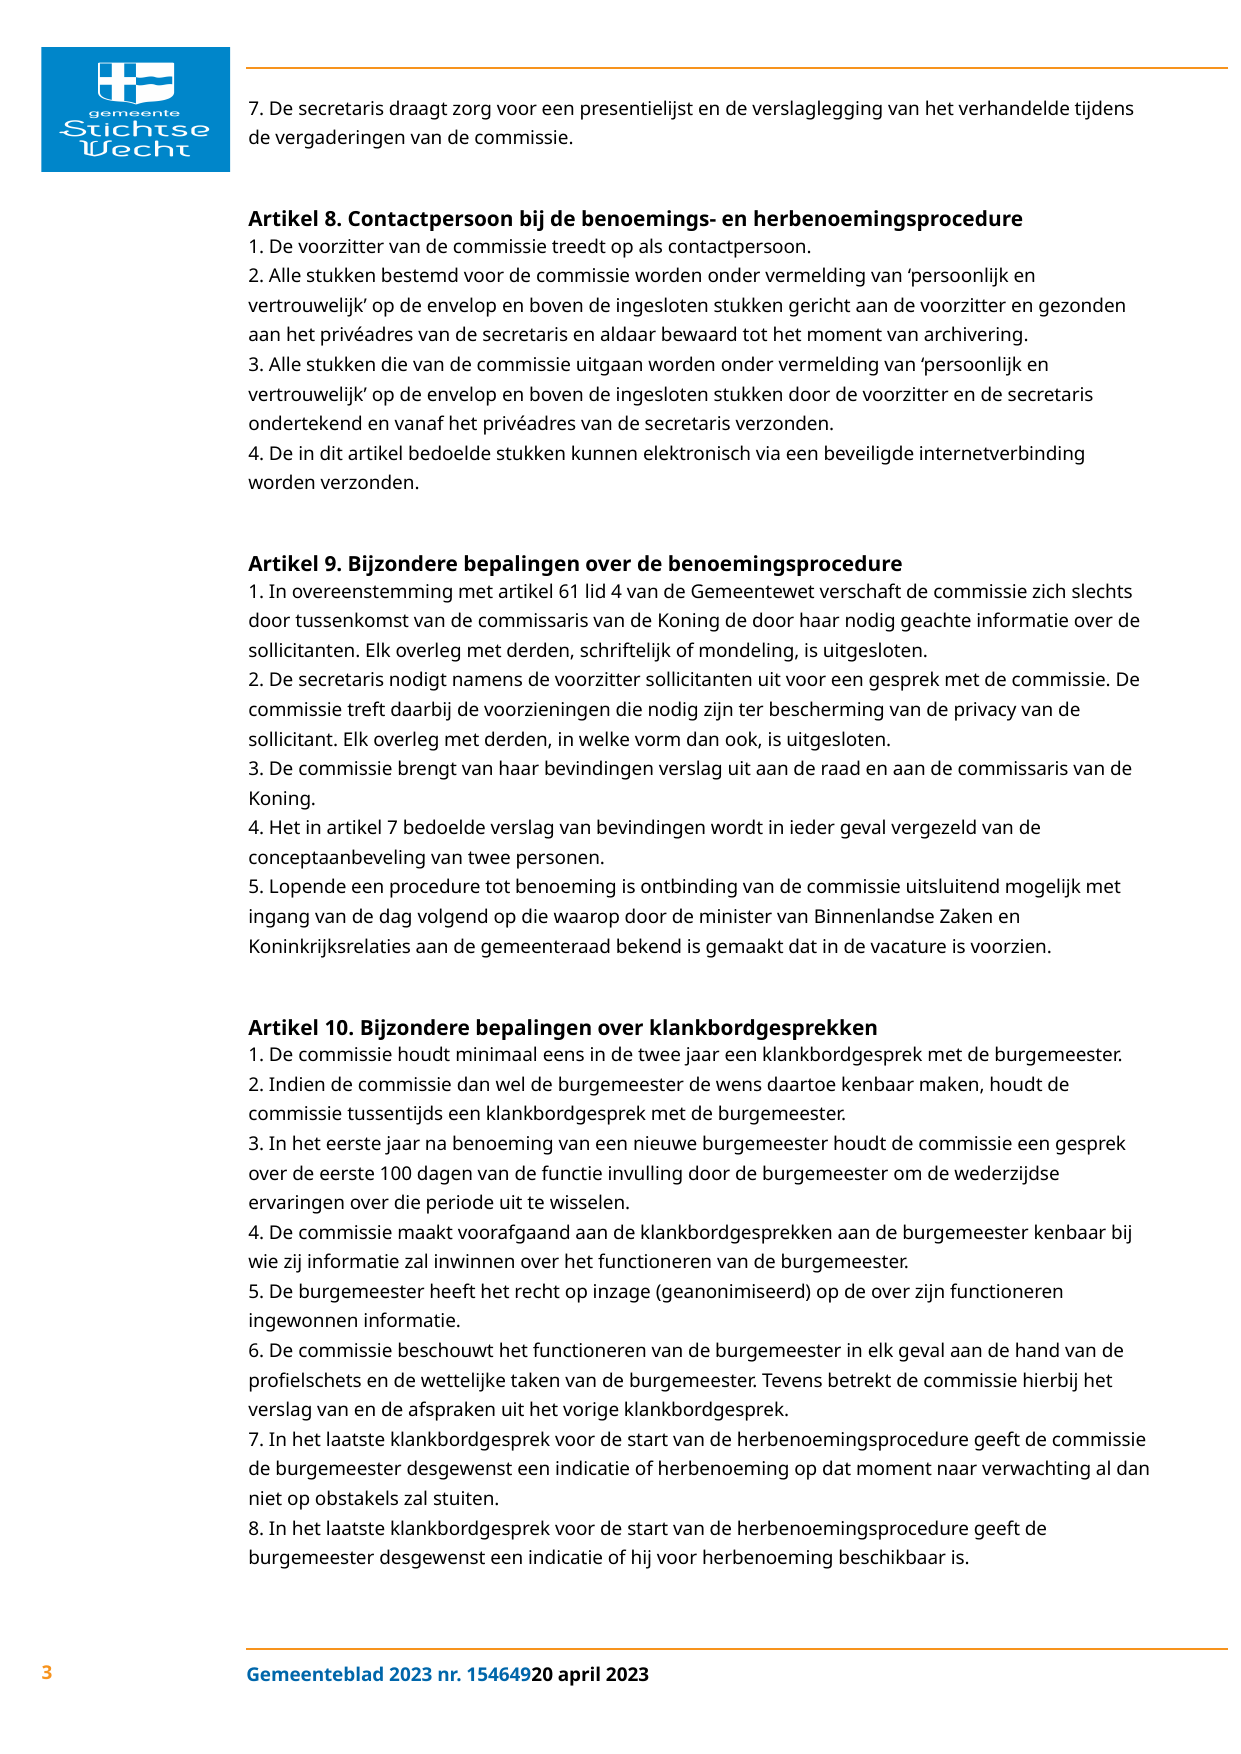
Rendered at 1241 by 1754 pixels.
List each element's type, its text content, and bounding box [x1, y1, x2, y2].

text Artikel 10. Bijzondere bepalingen over klankbordgesprekken [248, 1013, 1152, 1041]
text 3. Alle stukken die van de commissie uitgaan worden onder vermelding van ‘persoonlijk en vertrouwelijk’ op de envelop en boven de ingesloten stukken door de voorzitter en de secretaris ondertekend en vanaf het privéadres van de secretaris verzonden. [248, 351, 1152, 436]
picture [137, 63, 174, 103]
text 4. Het in artikel 7 bedoelde verslag van bevindingen wordt in ieder geval vergezeld van de conceptaanbeveling van twee personen. [248, 814, 1152, 870]
text 2. De secretaris nodigt namens de voorzitter sollicitanten uit voor een gesprek met de commissie. De commissie treft daarbij de voorzieningen die nodig zijn ter bescherming van de privacy van de sollicitant. Elk overleg met derden, in welke vorm dan ook, is uitgesloten. [248, 667, 1152, 752]
text 7. In het laatste klankbordgesprek voor de start van de herbenoemingsprocedure geeft de commissie de burgemeester desgewenst een indicatie of herbenoeming op dat moment naar verwachting al dan niet op obstakels zal stuiten. [248, 1426, 1152, 1511]
text 5. De burgemeester heeft het recht op inzage (geanonimiseerd) op de over zijn functioneren ingewonnen informatie. [248, 1278, 1152, 1333]
text 2. Indien de commissie dan wel de burgemeester de wens daartoe kenbaar maken, houdt de commissie tussentijds een klankbordgesprek met de burgemeester. [248, 1071, 1152, 1126]
text 1. De voorzitter van de commissie treedt op als contactpersoon. [248, 233, 1152, 258]
text 1. In overeenstemming met artikel 61 lid 4 van de Gemeentewet verschaft de commissie zich slechts door tussenkomst van de commissaris van de Koning de door haar nodig geachte informatie over de sollicitanten. Elk overleg met derden, schriftelijk of mondeling, is uitgesloten. [248, 578, 1152, 663]
text Artikel 9. Bijzondere bepalingen over de benoemingsprocedure [248, 549, 1152, 578]
text 3. De commissie brengt van haar bevindingen verslag uit aan de raad en aan de commissaris van de Koning. [248, 755, 1152, 811]
text 2. Alle stukken bestemd voor de commissie worden onder vermelding van ‘persoonlijk en vertrouwelijk’ op de envelop en boven de ingesloten stukken gericht aan de voorzitter en gezonden aan het privéadres van de secretaris en aldaar bewaard tot het moment van archivering. [248, 262, 1152, 347]
text 8. In het laatste klankbordgesprek voor de start van de herbenoemingsprocedure geeft de burgemeester desgewenst een indicatie of hij voor herbenoeming beschikbaar is. [248, 1515, 1152, 1570]
text 4. De in dit artikel bedoelde stukken kunnen elektronisch via een beveiligde internetverbinding worden verzonden. [248, 440, 1152, 495]
text 3. In het eerste jaar na benoeming van een nieuwe burgemeester houdt de commissie een gesprek over de eerste 100 dagen van de functie invulling door de burgemeester om de wederzijdse ervaringen over die periode uit te wisselen. [248, 1130, 1152, 1215]
text Artikel 8. Contactpersoon bij de benoemings- en herbenoemingsprocedure [248, 204, 1152, 233]
text 1. De commissie houdt minimaal eens in de twee jaar een klankbordgesprek met de burgemeester. [248, 1041, 1152, 1067]
text 7. De secretaris draagt zorg voor een presentielijst en de verslaglegging van het verhandelde tijdens de vergaderingen van de commissie. [248, 95, 1152, 150]
text 6. De commissie beschouwt het functioneren van de burgemeester in elk geval aan de hand van de profielschets en de wettelijke taken van de burgemeester. Tevens betrekt de commissie hierbij het verslag van en de afspraken uit het vorige klankbordgesprek. [248, 1337, 1152, 1422]
text 4. De commissie maakt voorafgaand aan de klankbordgesprekken aan de burgemeester kenbaar bij wie zij informatie zal inwinnen over het functioneren van de burgemeester. [248, 1219, 1152, 1274]
text 5. Lopende een procedure tot benoeming is ontbinding van de commissie uitsluitend mogelijk met ingang van de dag volgend op die waarop door de minister van Binnenlandse Zaken en Koninkrijksrelaties aan de gemeenteraad bekend is gemaakt dat in de vacature is voorzien. [248, 874, 1152, 959]
picture [99, 63, 135, 101]
